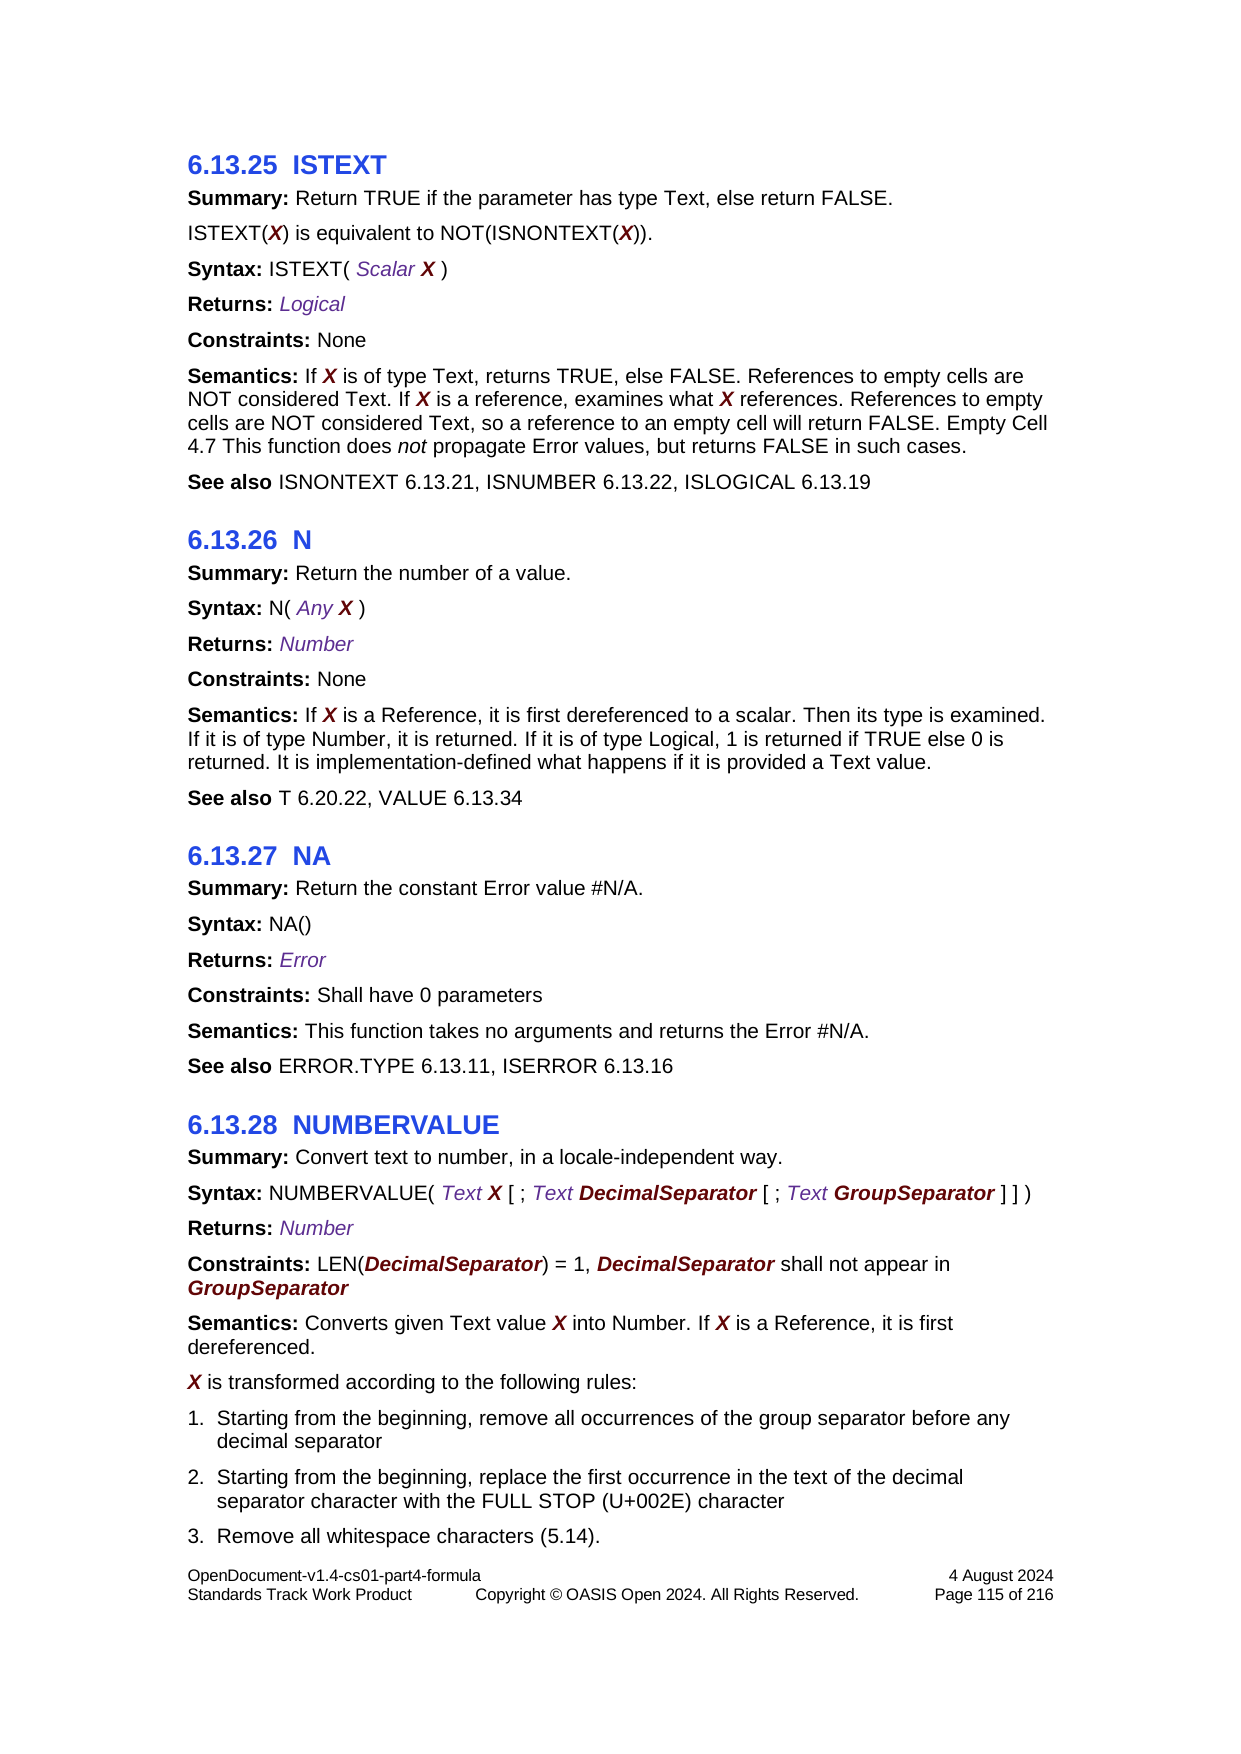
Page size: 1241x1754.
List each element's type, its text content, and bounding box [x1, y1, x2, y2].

text Constraints: None [187, 668, 1053, 691]
subtitle NA [187, 841, 1053, 871]
text See also ISNONTEXT 6.13.21, ISNUMBER 6.13.22, ISLOGICAL 6.13.19 [187, 470, 1053, 494]
text See also ERROR.TYPE 6.13.11, ISERROR 6.13.16 [187, 1055, 1053, 1078]
text Semantics: Converts given Text value X into Number. If X is a Reference, it is first dereferenced. [187, 1312, 1053, 1359]
text Constraints: LEN(DecimalSeparator) = 1, DecimalSeparator shall not appear in GroupSeparator [187, 1252, 1053, 1299]
text Semantics: If X is a Reference, it is first dereferenced to a scalar. Then its type is examined. If it is of type Number, it is returned. If it is of type Logical, 1 is returned if TRUE else 0 is returned. It is implementation-defined what happens if it is provided a Text value. [187, 703, 1053, 774]
text Syntax: NUMBERVALUE( Text X [ ; Text DecimalSeparator [ ; Text GroupSeparator ] ] ) [187, 1181, 1053, 1205]
list Starting from the beginning, replace the first occurrence in the text of the decimal separator character with the FULL STOP (U+002E) character [187, 1466, 1053, 1513]
text Summary: Return TRUE if the parameter has type Text, else return FALSE. [187, 186, 1053, 209]
text Syntax: N( Any X ) [187, 597, 1053, 620]
text Semantics: This function takes no arguments and returns the Error #N/A. [187, 1019, 1053, 1043]
text Summary: Return the number of a value. [187, 561, 1053, 584]
text Constraints: None [187, 328, 1053, 352]
subtitle N [187, 525, 1053, 555]
text See also T 6.20.22, VALUE 6.13.34 [187, 786, 1053, 810]
text Syntax: ISTEXT( Scalar X ) [187, 257, 1053, 281]
text Summary: Return the constant Error value #N/A. [187, 877, 1053, 900]
list Remove all whitespace characters (5.14). [187, 1525, 1053, 1548]
text Syntax: NA() [187, 912, 1053, 936]
text Returns: Logical [187, 293, 1053, 316]
text Returns: Error [187, 948, 1053, 972]
text X is transformed according to the following rules: [187, 1371, 1053, 1394]
text Semantics: If X is of type Text, returns TRUE, else FALSE. References to empty cells are NOT considered Text. If X is a reference, examines what X references. References to empty cells are NOT considered Text, so a reference to an empty cell will return FALSE. Empty Cell 4.7 This function does not propagate Error values, but returns FALSE in such cases. [187, 364, 1053, 458]
subtitle ISTEXT [187, 150, 1053, 180]
list Starting from the beginning, remove all occurrences of the group separator before any decimal separator [187, 1406, 1053, 1453]
text ISTEXT(X) is equivalent to NOT(ISNONTEXT(X)). [187, 222, 1053, 245]
subtitle NUMBERVALUE [187, 1109, 1053, 1139]
text Returns: Number [187, 632, 1053, 656]
text Summary: Convert text to number, in a locale-independent way. [187, 1146, 1053, 1169]
text Constraints: Shall have 0 parameters [187, 984, 1053, 1007]
text Returns: Number [187, 1217, 1053, 1240]
